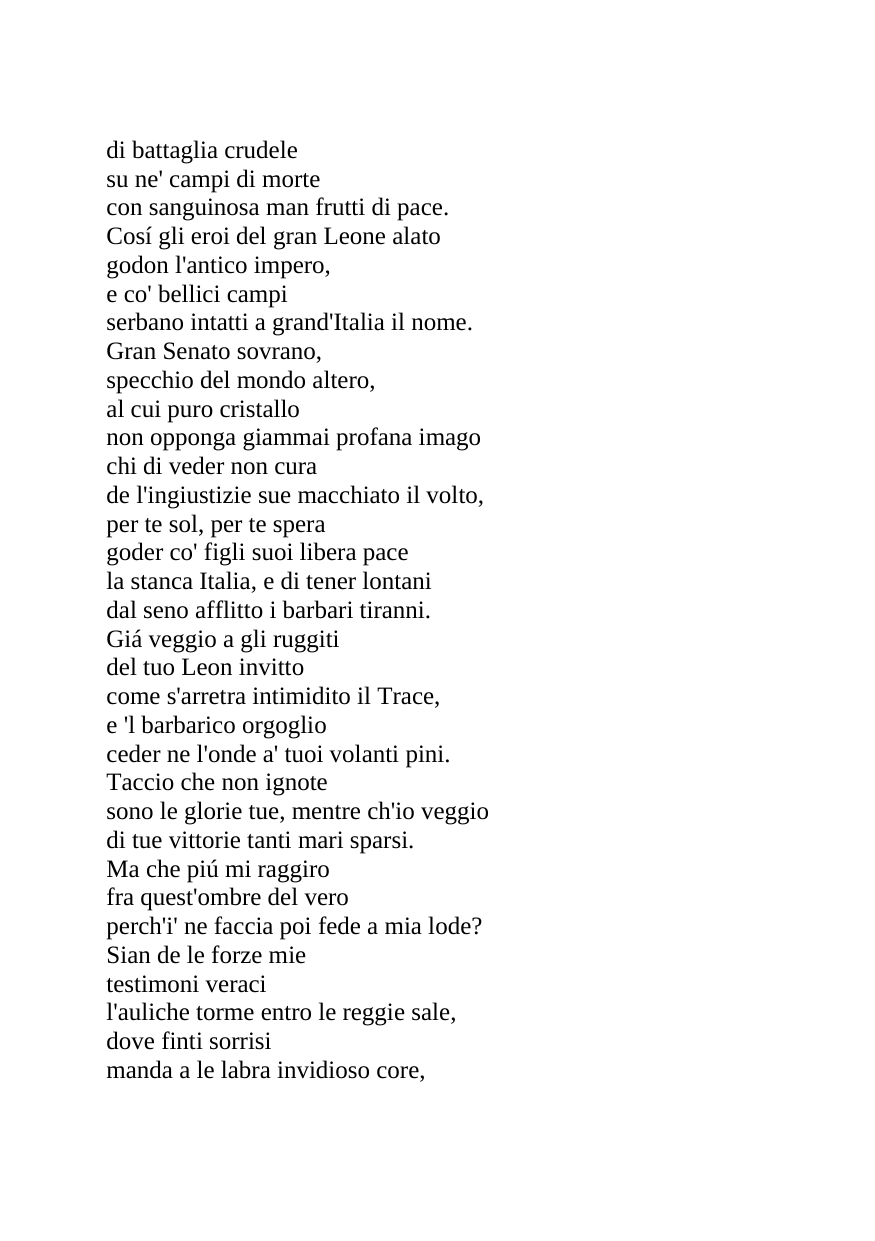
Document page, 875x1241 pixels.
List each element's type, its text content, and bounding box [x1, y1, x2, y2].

text Taccio che non ignote [106, 767, 768, 796]
text e 'l barbarico orgoglio [106, 710, 768, 739]
text per te sol, per te spera [106, 509, 768, 537]
text al cui puro cristallo [106, 394, 768, 422]
text su ne' campi di morte [106, 164, 768, 192]
text Ma che piú mi raggiro [106, 854, 768, 882]
text del tuo Leon invitto [106, 652, 768, 681]
text di tue vittorie tanti mari sparsi. [106, 825, 768, 854]
text dove finti sorrisi [106, 1026, 768, 1055]
text Cosí gli eroi del gran Leone alato [106, 221, 768, 250]
text goder co' figli suoi libera pace [106, 537, 768, 566]
text chi di veder non cura [106, 451, 768, 480]
text godon l'antico impero, [106, 250, 768, 279]
text serbano intatti a grand'Italia il nome. [106, 307, 768, 336]
text con sanguinosa man frutti di pace. [106, 192, 768, 221]
text l'auliche torme entro le reggie sale, [106, 997, 768, 1026]
text e co' bellici campi [106, 279, 768, 307]
text testimoni veraci [106, 969, 768, 997]
text Giá veggio a gli ruggiti [106, 624, 768, 652]
text specchio del mondo altero, [106, 365, 768, 394]
text la stanca Italia, e di tener lontani [106, 566, 768, 595]
text fra quest'ombre del vero [106, 882, 768, 911]
text sono le glorie tue, mentre ch'io veggio [106, 796, 768, 825]
text non opponga giammai profana imago [106, 422, 768, 451]
text ceder ne l'onde a' tuoi volanti pini. [106, 739, 768, 767]
text di battaglia crudele [106, 135, 768, 164]
text Gran Senato sovrano, [106, 336, 768, 365]
text manda a le labra invidioso core, [106, 1055, 768, 1084]
text Sian de le forze mie [106, 940, 768, 969]
text dal seno afflitto i barbari tiranni. [106, 595, 768, 624]
text come s'arretra intimidito il Trace, [106, 681, 768, 710]
text perch'i' ne faccia poi fede a mia lode? [106, 911, 768, 940]
text de l'ingiustizie sue macchiato il volto, [106, 480, 768, 509]
